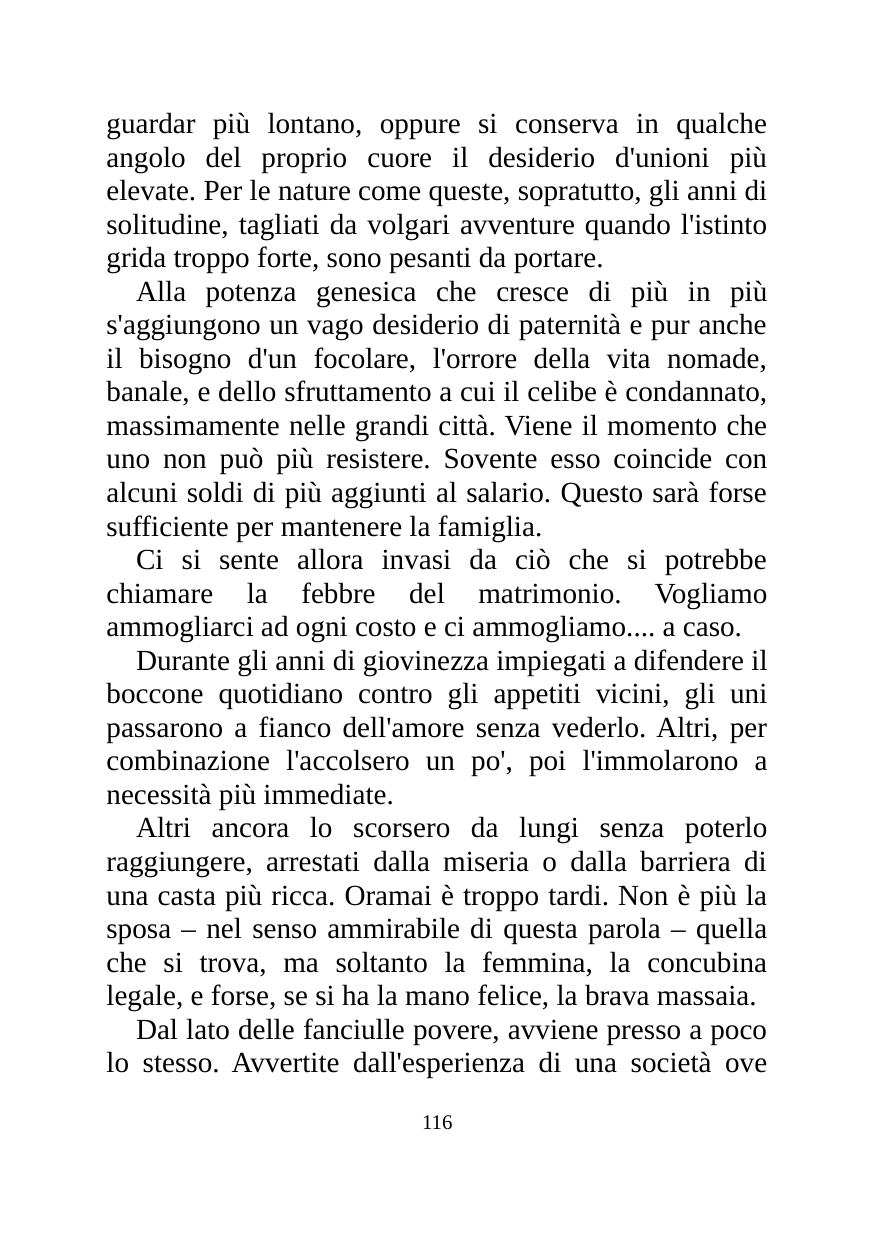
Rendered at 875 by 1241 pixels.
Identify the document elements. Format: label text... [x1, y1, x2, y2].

text Dal lato delle fanciulle povere, avviene presso a poco lo stesso. Avvertite dall'esperienza di una società ove [106, 1012, 768, 1079]
text Alla potenza genesica che cresce di più in più s'aggiungono un vago desiderio di paternità e pur anche il bisogno d'un focolare, l'orrore della vita nomade, banale, e dello sfruttamento a cui il celibe è condannato, massimamente nelle grandi città. Viene il momento che uno non può più resistere. Sovente esso coincide con alcuni soldi di più aggiunti al salario. Questo sarà forse sufficiente per mantenere la famiglia. [106, 274, 768, 542]
text Ci si sente allora invasi da ciò che si potrebbe chiamare la febbre del matrimonio. Vogliamo ammogliarci ad ogni costo e ci ammogliamo.... a caso. [106, 542, 768, 643]
text guardar più lontano, oppure si conserva in qualche angolo del proprio cuore il desiderio d'unioni più elevate. Per le nature come queste, sopratutto, gli anni di solitudine, tagliati da volgari avventure quando l'istinto grida troppo forte, sono pesanti da portare. [106, 106, 768, 274]
text Altri ancora lo scorsero da lungi senza poterlo raggiungere, arrestati dalla miseria o dalla barriera di una casta più ricca. Oramai è troppo tardi. Non è più la sposa – nel senso ammirabile di questa parola – quella che si trova, ma soltanto la femmina, la concubina legale, e forse, se si ha la mano felice, la brava massaia. [106, 811, 768, 1012]
text Durante gli anni di giovinezza impiegati a difendere il boccone quotidiano contro gli appetiti vicini, gli uni passarono a fianco dell'amore senza vederlo. Altri, per combinazione l'accolsero un po', poi l'immolarono a necessità più immediate. [106, 643, 768, 811]
